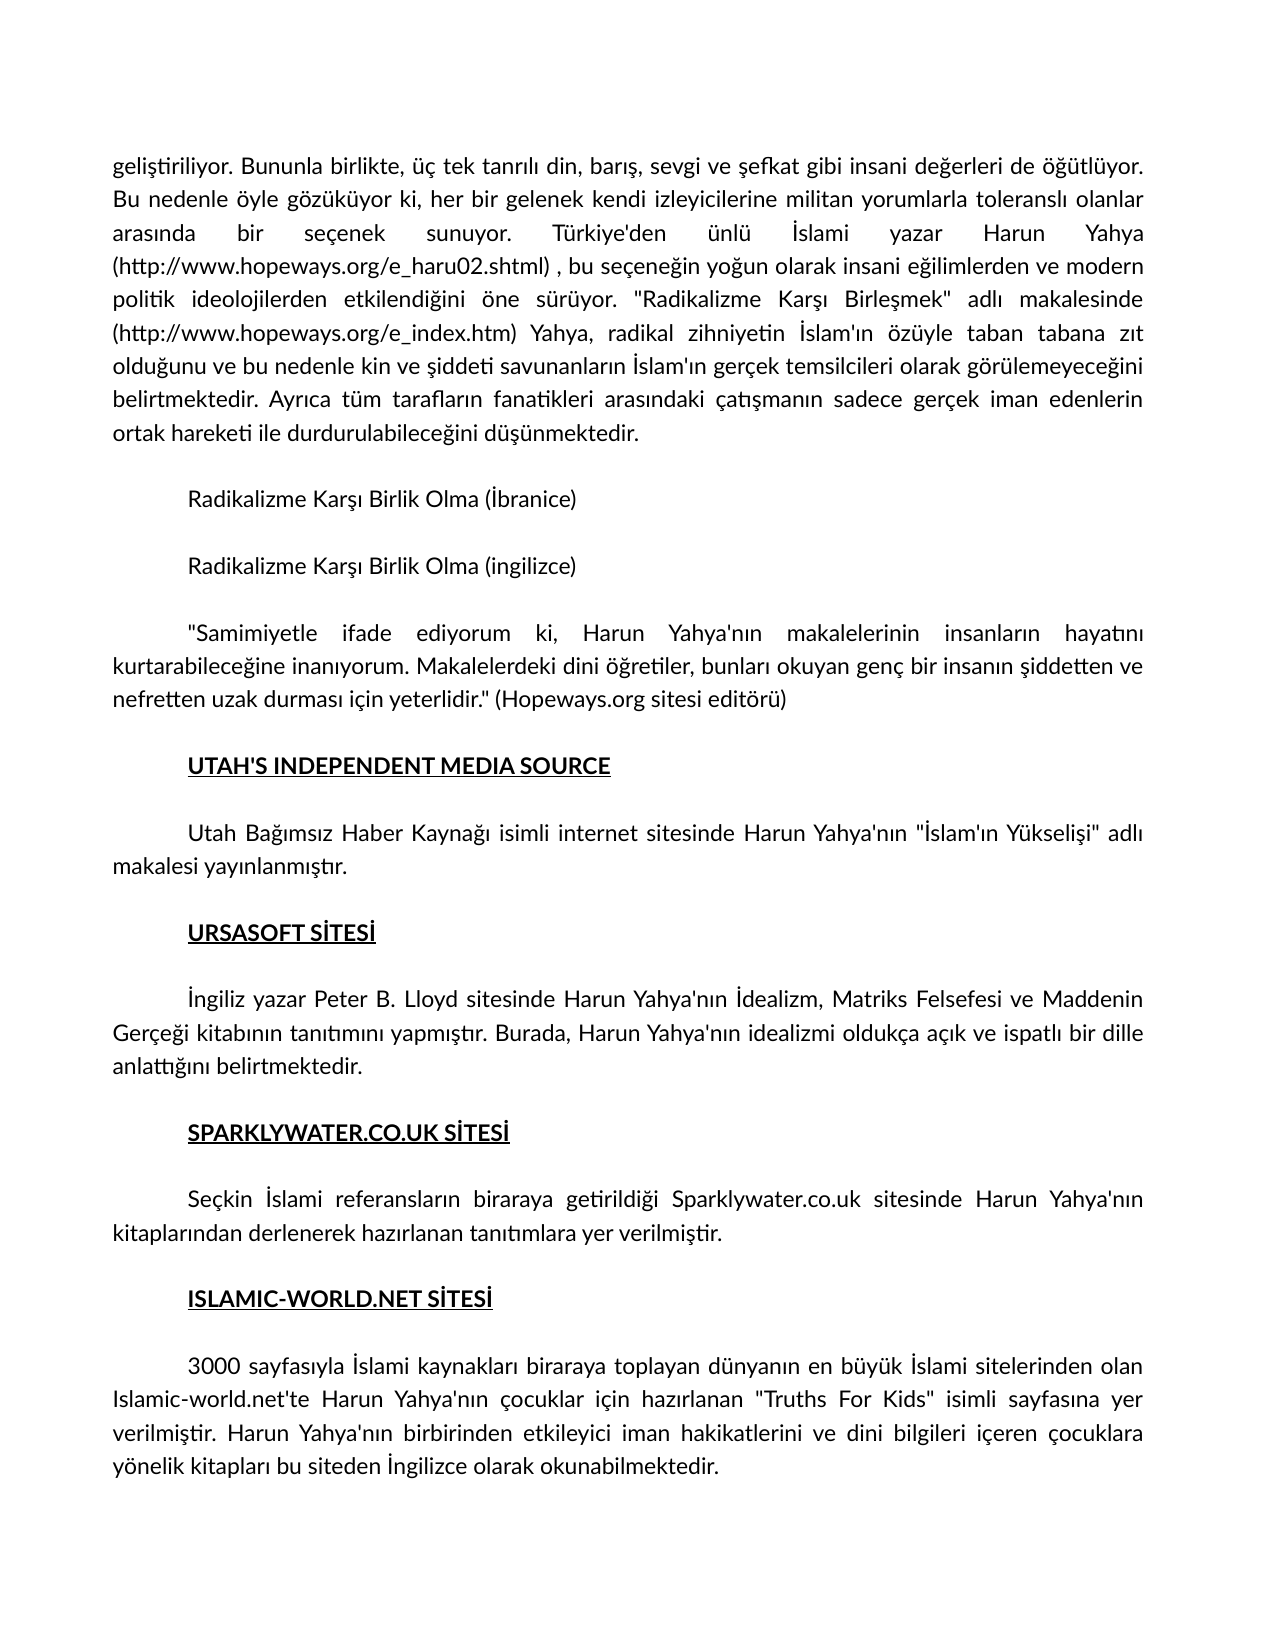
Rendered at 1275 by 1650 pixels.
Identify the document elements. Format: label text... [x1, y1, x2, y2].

subtitle SPARKLYWATER.CO.UK SİTESİ [112, 1114, 1145, 1148]
text Radikalizme Karşı Birlik Olma (İbranice) [112, 481, 1145, 514]
subtitle URSASOFT SİTESİ [112, 914, 1145, 948]
text İngiliz yazar Peter B. Lloyd sitesinde Harun Yahya'nın İdealizm, Matriks Felsefesi ve Maddenin Gerçeği kitabının tanıtımını yapmıştır. Burada, Harun Yahya'nın idealizmi oldukça açık ve ispatlı bir dille anlattığını belirtmektedir. [112, 981, 1145, 1081]
text geliştiriliyor. Bununla birlikte, üç tek tanrılı din, barış, sevgi ve şefkat gibi insani değerleri de öğütlüyor. Bu nedenle öyle gözüküyor ki, her bir gelenek kendi izleyicilerine militan yorumlarla toleranslı olanlar arasında bir seçenek sunuyor. Türkiye'den ünlü İslami yazar Harun Yahya (http://www.hopeways.org/e_haru02.shtml) , bu seçeneğin yoğun olarak insani eğilimlerden ve modern politik ideolojilerden etkilendiğini öne sürüyor. "Radikalizme Karşı Birleşmek" adlı makalesinde (http://www.hopeways.org/e_index.htm) Yahya, radikal zihniyetin İslam'ın özüyle taban tabana zıt olduğunu ve bu nedenle kin ve şiddeti savunanların İslam'ın gerçek temsilcileri olarak görülemeyeceğini belirtmektedir. Ayrıca tüm tarafların fanatikleri arasındaki çatışmanın sadece gerçek iman edenlerin ortak hareketi ile durdurulabileceğini düşünmektedir. [112, 148, 1145, 448]
text "Samimiyetle ifade ediyorum ki, Harun Yahya'nın makalelerinin insanların hayatını kurtarabileceğine inanıyorum. Makalelerdeki dini öğretiler, bunları okuyan genç bir insanın şiddetten ve nefretten uzak durması için yeterlidir." (Hopeways.org sitesi editörü) [112, 614, 1145, 714]
text Utah Bağımsız Haber Kaynağı isimli internet sitesinde Harun Yahya'nın "İslam'ın Yükselişi" adlı makalesi yayınlanmıştır. [112, 814, 1145, 881]
subtitle ISLAMIC-WORLD.NET SİTESİ [112, 1281, 1145, 1314]
text Radikalizme Karşı Birlik Olma (ingilizce) [112, 548, 1145, 581]
text Seçkin İslami referansların biraraya getirildiği Sparklywater.co.uk sitesinde Harun Yahya'nın kitaplarından derlenerek hazırlanan tanıtımlara yer verilmiştir. [112, 1181, 1145, 1248]
subtitle UTAH'S INDEPENDENT MEDIA SOURCE [112, 748, 1145, 781]
text 3000 sayfasıyla İslami kaynakları biraraya toplayan dünyanın en büyük İslami sitelerinden olan Islamic-world.net'te Harun Yahya'nın çocuklar için hazırlanan "Truths For Kids" isimli sayfasına yer verilmiştir. Harun Yahya'nın birbirinden etkileyici iman hakikatlerini ve dini bilgileri içeren çocuklara yönelik kitapları bu siteden İngilizce olarak okunabilmektedir. [112, 1348, 1145, 1481]
